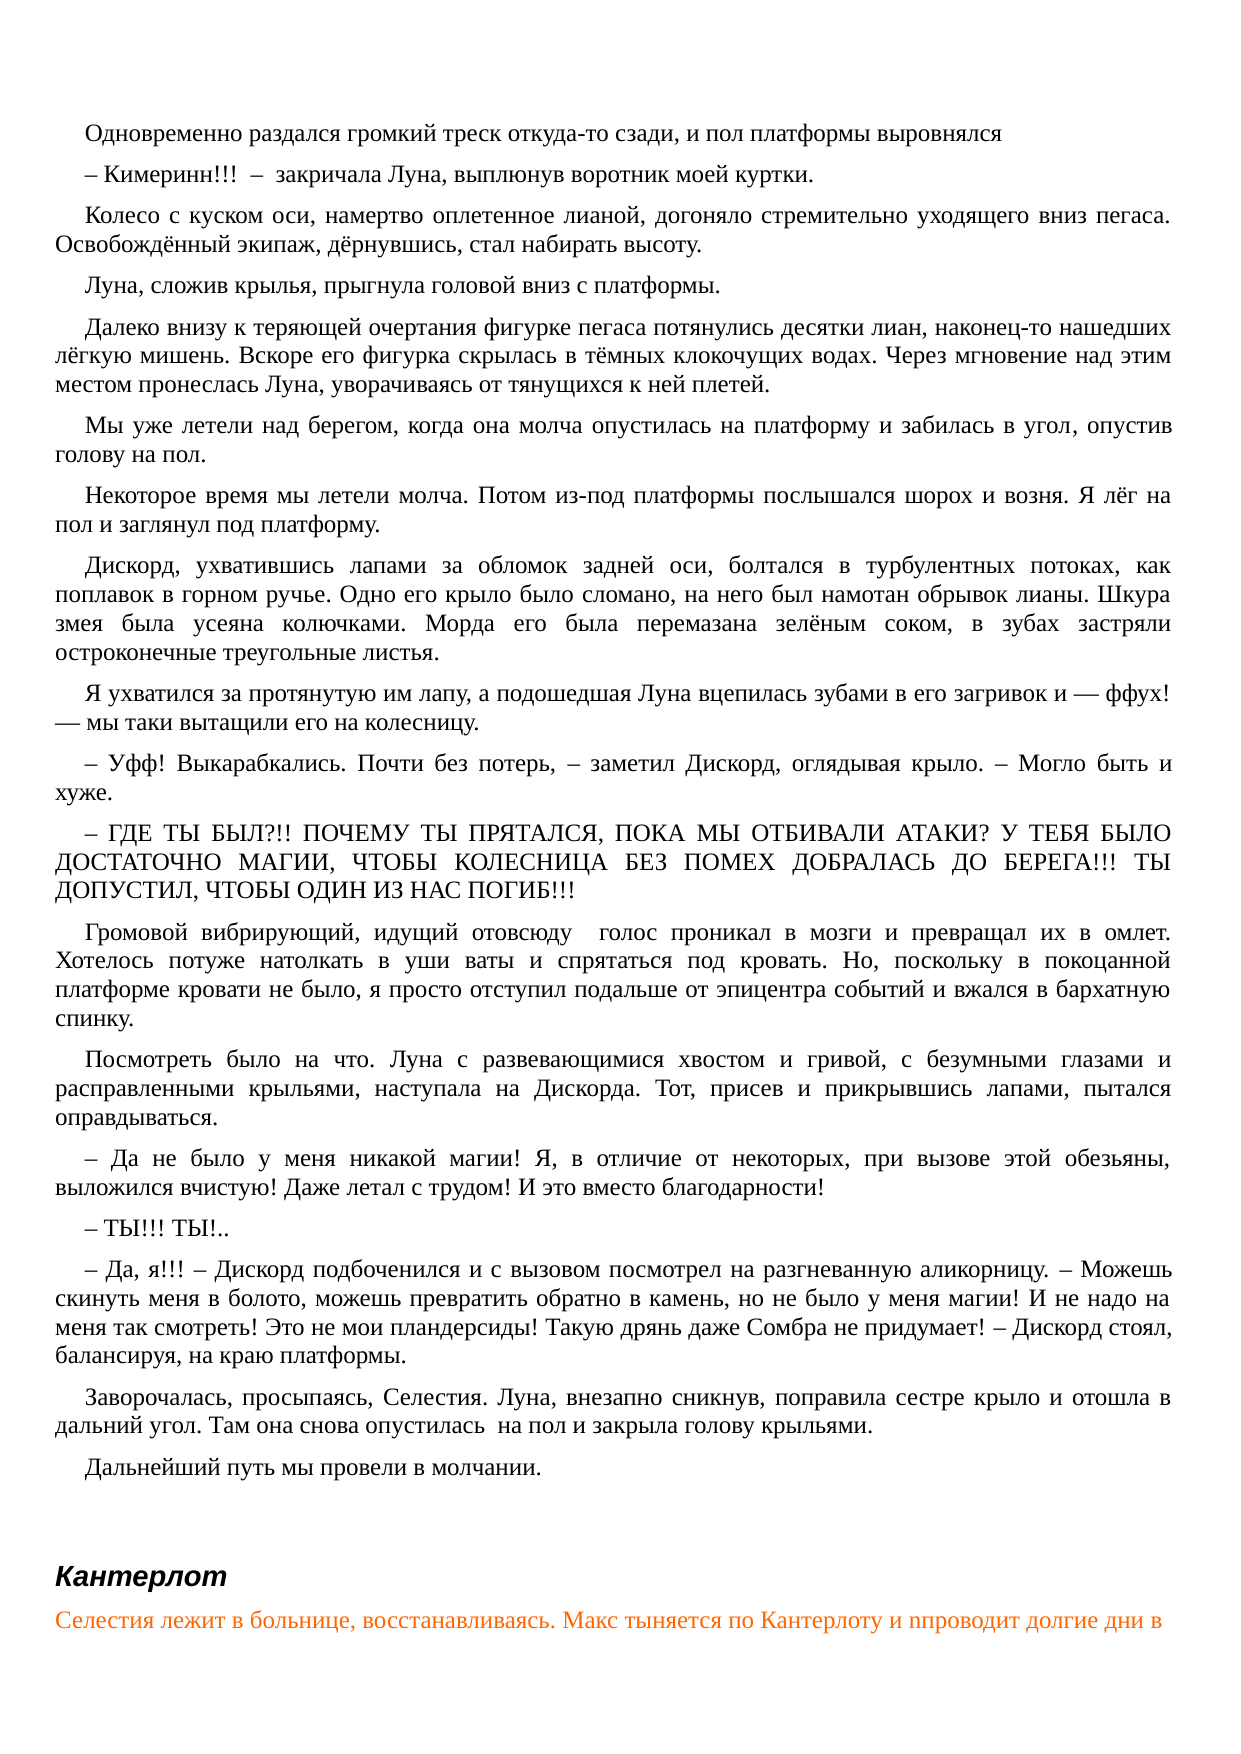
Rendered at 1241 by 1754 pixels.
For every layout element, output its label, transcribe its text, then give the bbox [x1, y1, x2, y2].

text Одновременно раздался громкий треск откуда-то сзади, и пол платформы выровнялся [55, 118, 1172, 147]
text Мы уже летели над берегом, когда она молча опустилась на платформу и забилась в угол, опустив голову на пол. [55, 411, 1172, 468]
text – Уфф! Выкарабкались. Почти без потерь, – заметил Дискорд, оглядывая крыло. – Могло быть и хуже. [55, 748, 1172, 806]
text Посмотреть было на что. Луна с развевающимися хвостом и гривой, с безумными глазами и расправленными крыльями, наступала на Дискорда. Тот, присев и прикрывшись лапами, пытался оправдываться. [55, 1044, 1172, 1131]
text Дискорд, ухватившись лапами за обломок задней оси, болтался в турбулентных потоках, как поплавок в горном ручье. Одно его крыло было сломано, на него был намотан обрывок лианы. Шкура змея была усеяна колючками. Морда его была перемазана зелёным соком, в зубах застряли остроконечные треугольные листья. [55, 551, 1172, 666]
subtitle Кантерлот [55, 1559, 1172, 1593]
text – ГДЕ ТЫ БЫЛ?!! ПОЧЕМУ ТЫ ПРЯТАЛСЯ, ПОКА МЫ ОТБИВАЛИ АТАКИ? У ТЕБЯ БЫЛО ДОСТАТОЧНО МАГИИ, ЧТОБЫ КОЛЕСНИЦА БЕЗ ПОМЕХ ДОБРАЛАСЬ ДО БЕРЕГА!!! ТЫ ДОПУСТИЛ, ЧТОБЫ ОДИН ИЗ НАС ПОГИБ!!! [55, 818, 1172, 904]
text Далеко внизу к теряющей очертания фигурке пегаса потянулись десятки лиан, наконец-то нашедших лёгкую мишень. Вскоре его фигурка скрылась в тёмных клокочущих водах. Через мгновение над этим местом пронеслась Луна, уворачиваясь от тянущихся к ней плетей. [55, 312, 1172, 398]
text Я ухватился за протянутую им лапу, а подошедшая Луна вцепилась зубами в его загривок и — ффух! — мы таки вытащили его на колесницу. [55, 678, 1172, 736]
text – Кимеринн!!! – закричала Луна, выплюнув воротник моей куртки. [55, 159, 1172, 188]
text Дальнейший путь мы провели в молчании. [55, 1452, 1172, 1481]
text Громовой вибрирующий, идущий отовсюду голос проникал в мозги и превращал их в омлет. Хотелось потуже натолкать в уши ваты и спрятаться под кровать. Но, поскольку в покоцанной платформе кровати не было, я просто отступил подальше от эпицентра событий и вжался в бархатную спинку. [55, 917, 1172, 1032]
text Некоторое время мы летели молча. Потом из-под платформы послышался шорох и возня. Я лёг на пол и заглянул под платформу. [55, 481, 1172, 538]
text Луна, сложив крылья, прыгнула головой вниз с платформы. [55, 271, 1172, 299]
text Селестия лежит в больнице, восстанавливаясь. Макс тыняется по Кантерлоту и nпроводит долгие дни в [55, 1605, 1172, 1634]
text – ТЫ!!! ТЫ!.. [55, 1213, 1172, 1242]
text Заворочалась, просыпаясь, Селестия. Луна, внезапно сникнув, поправила сестре крыло и отошла в дальний угол. Там она снова опустилась на пол и закрыла голову крыльями. [55, 1382, 1172, 1439]
text – Да, я!!! – Дискорд подбоченился и с вызовом посмотрел на разгневанную аликорницу. – Можешь скинуть меня в болото, можешь превратить обратно в камень, но не было у меня магии! И не надо на меня так смотреть! Это не мои пландерсиды! Такую дрянь даже Сомбра не придумает! – Дискорд стоял, балансируя, на краю платформы. [55, 1254, 1172, 1369]
text Колесо с куском оси, намертво оплетенное лианой, догоняло стремительно уходящего вниз пегаса. Освобождённый экипаж, дёрнувшись, стал набирать высоту. [55, 201, 1172, 258]
text – Да не было у меня никакой магии! Я, в отличие от некоторых, при вызове этой обезьяны, выложился вчистую! Даже летал с трудом! И это вместо благодарности! [55, 1143, 1172, 1201]
